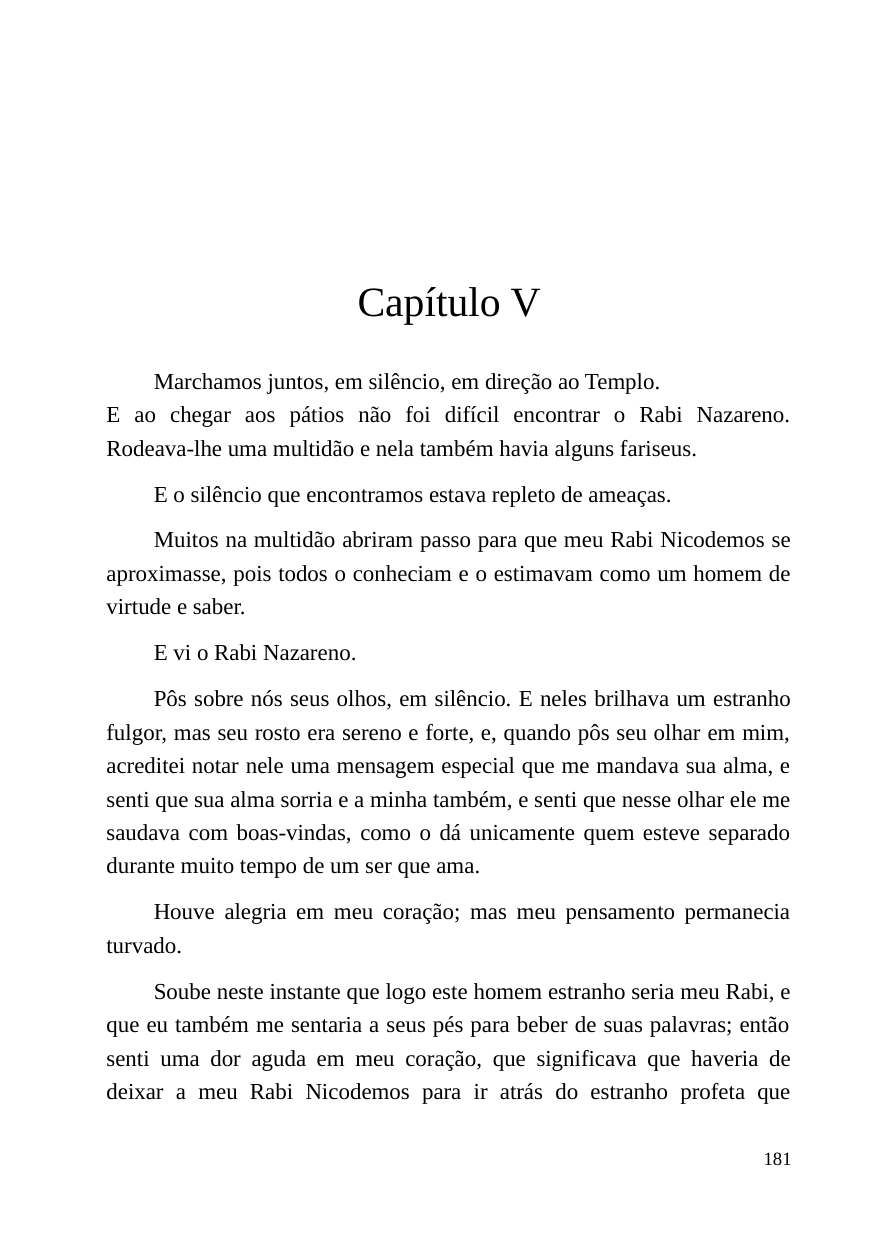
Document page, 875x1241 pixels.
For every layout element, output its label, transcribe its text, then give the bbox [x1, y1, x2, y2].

text Marchamos juntos, em silêncio, em direção ao Templo. E ao chegar aos pátios não foi difícil encontrar o Rabi Nazareno. Rodeava-lhe uma multidão e nela também havia alguns fariseus. [106, 368, 791, 461]
text Soube neste instante que logo este homem estranho seria meu Rabi, e que eu também me sentaria a seus pés para beber de suas palavras; então senti uma dor aguda em meu coração, que significava que haveria de deixar a meu Rabi Nicodemos para ir atrás do estranho profeta que [106, 978, 791, 1104]
text E vi o Rabi Nazareno. [106, 639, 791, 666]
text E o silêncio que encontramos estava repleto de ameaças. [106, 481, 791, 507]
text Pôs sobre nós seus olhos, em silêncio. E neles brilhava um estranho fulgor, mas seu rosto era sereno e forte, e, quando pôs seu olhar em mim, acreditei notar nele uma mensagem especial que me mandava sua alma, e senti que sua alma sorria e a minha também, e senti que nesse olhar ele me saudava com boas-vindas, como o dá unicamente quem esteve separado durante muito tempo de um ser que ama. [106, 685, 791, 879]
text Muitos na multidão abriram passo para que meu Rabi Nicodemos se aproximasse, pois todos o conheciam e o estimavam como um homem de virtude e saber. [106, 527, 791, 620]
text Houve alegria em meu coração; mas meu pensamento permanecia turvado. [106, 898, 791, 958]
subtitle Capítulo V [106, 277, 791, 325]
